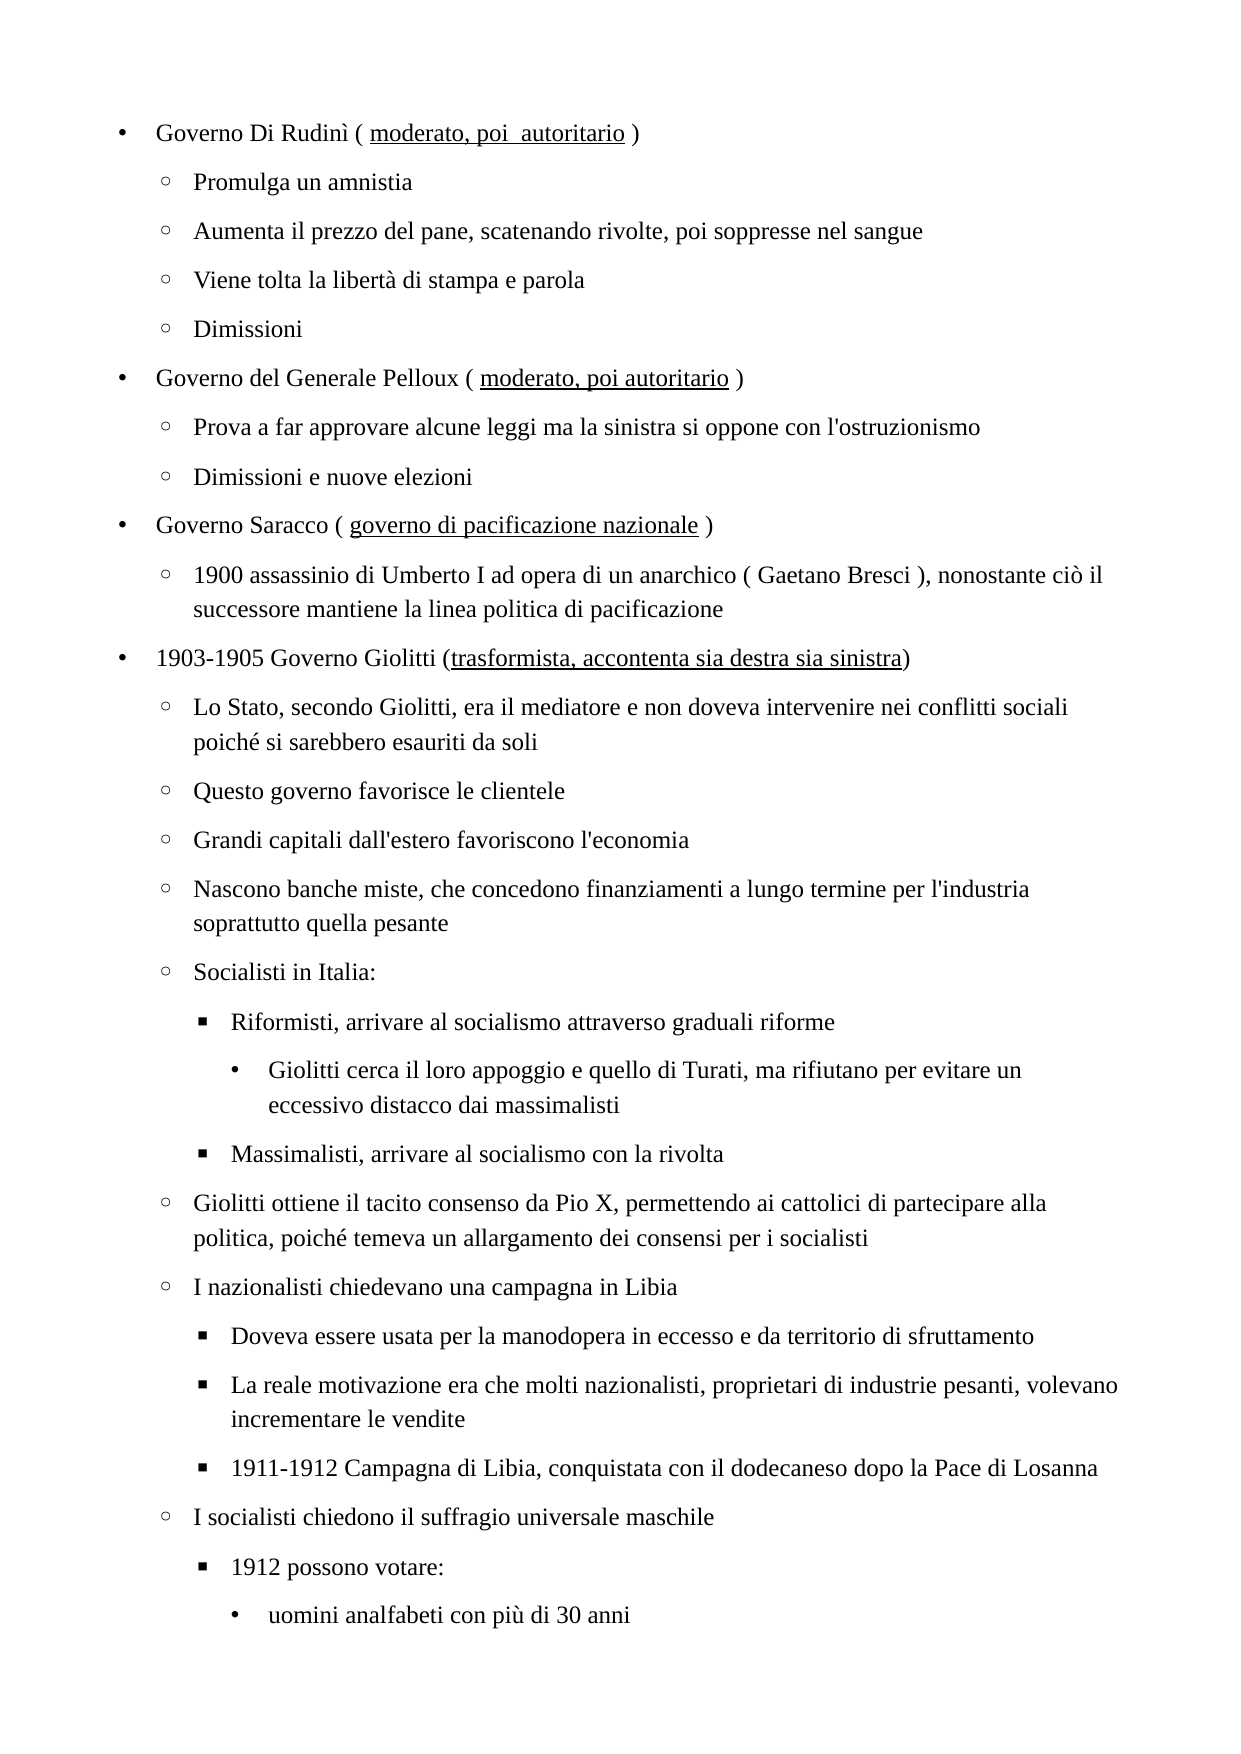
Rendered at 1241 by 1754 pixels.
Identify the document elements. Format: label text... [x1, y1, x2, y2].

list Riformisti, arrivare al socialismo attraverso graduali riforme [193, 1007, 1122, 1035]
list I nazionalisti chiedevano una campagna in Libia [156, 1272, 1122, 1301]
list Socialisti in Italia: [156, 957, 1122, 986]
list 1912 possono votare: [193, 1552, 1122, 1580]
list Nascono banche miste, che concedono finanziamenti a lungo termine per l'industria soprattutto quella pesante [156, 874, 1122, 937]
list Doveva essere usata per la manodopera in eccesso e da territorio di sfruttamento [193, 1321, 1122, 1349]
list I socialisti chiedono il suffragio universale maschile [156, 1502, 1122, 1531]
list Aumenta il prezzo del pane, scatenando rivolte, poi soppresse nel sangue [156, 216, 1122, 245]
list Viene tolta la libertà di stampa e parola [156, 265, 1122, 294]
list Governo Di Rudinì ( moderato, poi autoritario ) [118, 118, 1122, 147]
list Promulga un amnistia [156, 167, 1122, 196]
list Dimissioni [156, 314, 1122, 343]
list 1900 assassinio di Umberto I ad opera di un anarchico ( Gaetano Bresci ), nonostante ciò il successore mantiene la linea politica di pacificazione [156, 560, 1122, 623]
list Lo Stato, secondo Giolitti, era il mediatore e non doveva intervenire nei conflitti sociali poiché si sarebbero esauriti da soli [156, 692, 1122, 756]
list La reale motivazione era che molti nazionalisti, proprietari di industrie pesanti, volevano incrementare le vendite [193, 1370, 1122, 1433]
list Dimissioni e nuove elezioni [156, 462, 1122, 490]
list Governo Saracco ( governo di pacificazione nazionale ) [118, 511, 1122, 539]
list 1911-1912 Campagna di Libia, conquistata con il dodecaneso dopo la Pace di Losanna [193, 1453, 1122, 1482]
list uomini analfabeti con più di 30 anni [231, 1601, 1122, 1629]
list Giolitti ottiene il tacito consenso da Pio X, permettendo ai cattolici di partecipare alla politica, poiché temeva un allargamento dei consensi per i socialisti [156, 1188, 1122, 1251]
list Governo del Generale Pelloux ( moderato, poi autoritario ) [118, 363, 1122, 392]
list Massimalisti, arrivare al socialismo con la rivolta [193, 1139, 1122, 1168]
list 1903-1905 Governo Giolitti (trasformista, accontenta sia destra sia sinistra) [118, 643, 1122, 672]
list Prova a far approvare alcune leggi ma la sinistra si oppone con l'ostruzionismo [156, 412, 1122, 441]
list Questo governo favorisce le clientele [156, 776, 1122, 804]
list Giolitti cerca il loro appoggio e quello di Turati, ma rifiutano per evitare un eccessivo distacco dai massimalisti [231, 1056, 1122, 1119]
list Grandi capitali dall'estero favoriscono l'economia [156, 825, 1122, 854]
